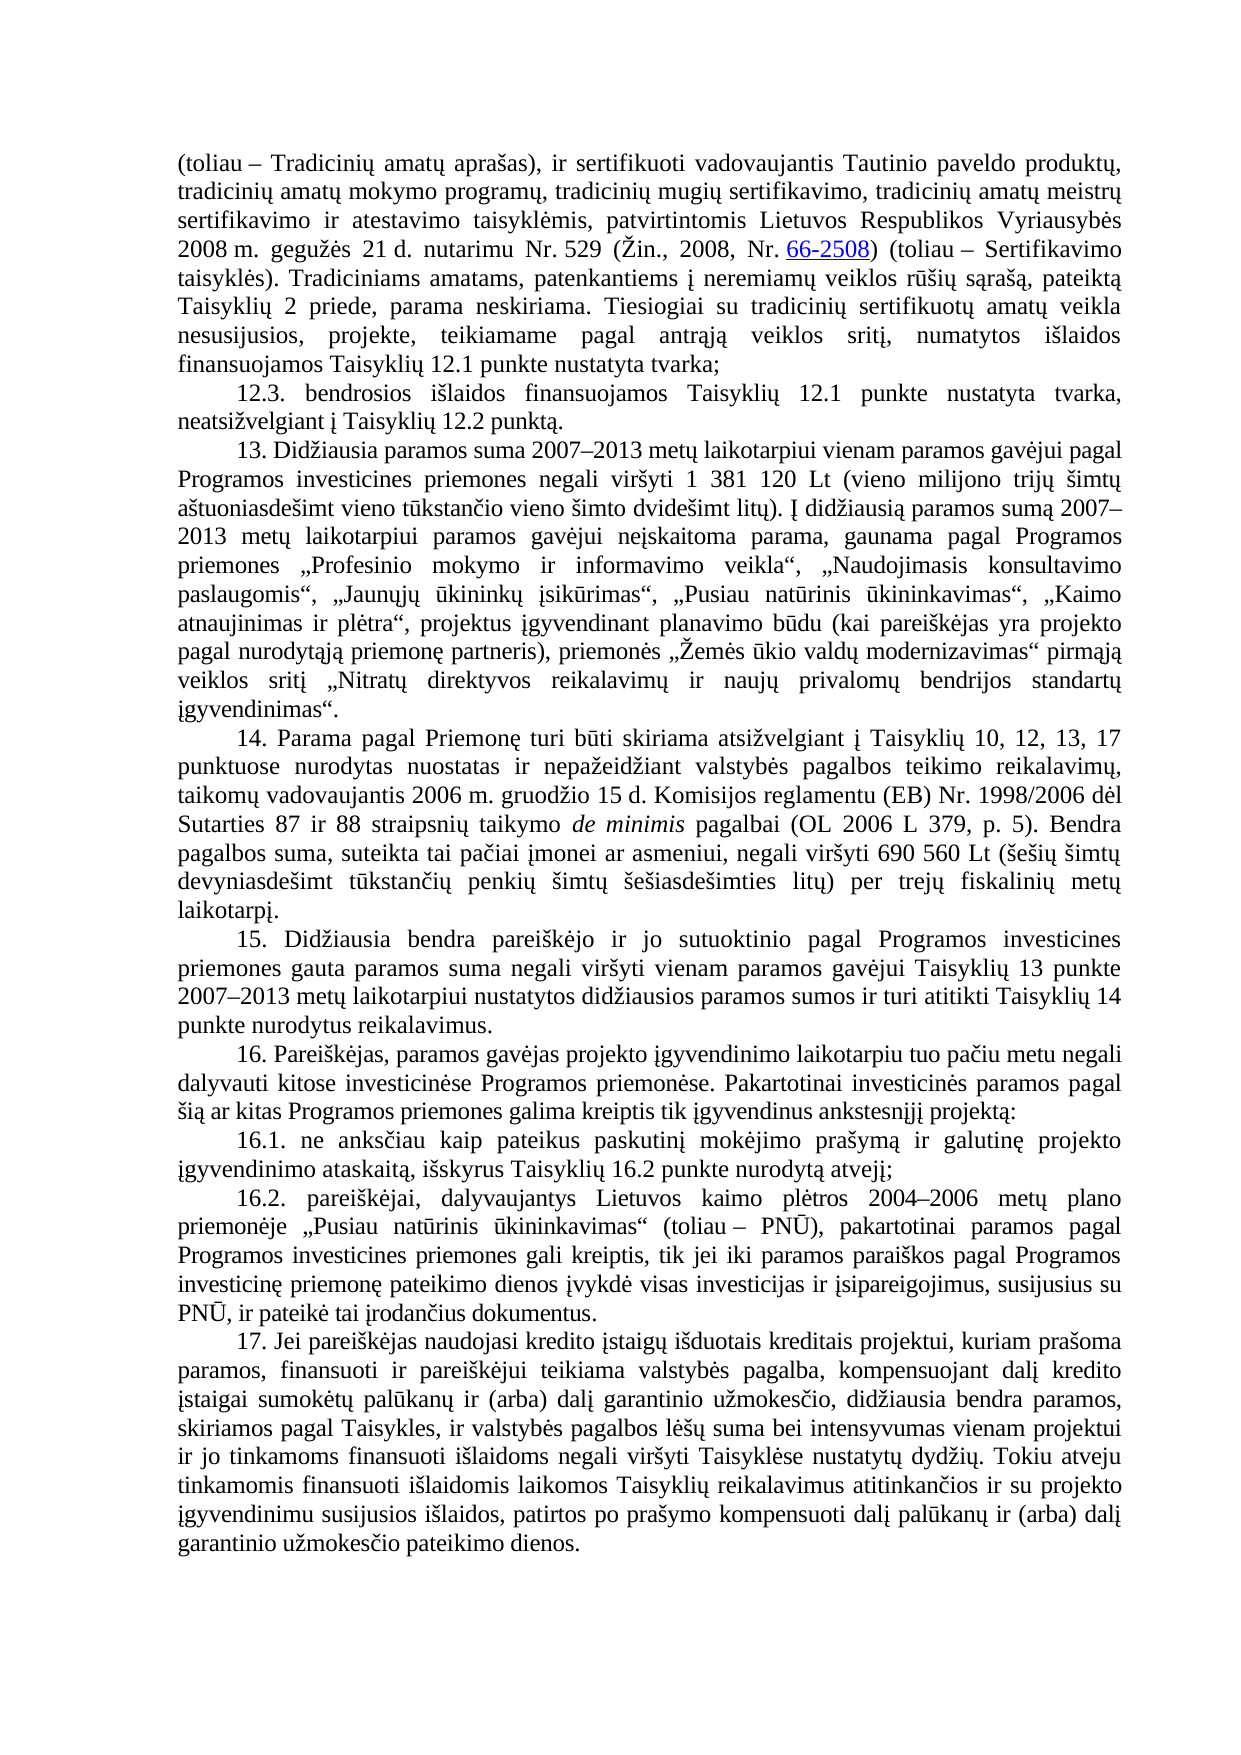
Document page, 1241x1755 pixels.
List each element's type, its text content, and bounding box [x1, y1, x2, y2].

text 16.1. ne anksčiau kaip pateikus paskutinį mokėjimo prašymą ir galutinę projekto įgyvendinimo ataskaitą, išskyrus Taisyklių 16.2 punkte nurodytą atvejį; [177, 1125, 1122, 1183]
text 16. Pareiškėjas, paramos gavėjas projekto įgyvendinimo laikotarpiu tuo pačiu metu negali dalyvauti kitose investicinėse Programos priemonėse. Pakartotinai investicinės paramos pagal šią ar kitas Programos priemones galima kreiptis tik įgyvendinus ankstesnįjį projektą: [177, 1039, 1122, 1125]
text 12.3. bendrosios išlaidos finansuojamos Taisyklių 12.1 punkte nustatyta tvarka, neatsižvelgiant į Taisyklių 12.2 punktą. [177, 378, 1122, 435]
text (toliau – Tradicinių amatų aprašas), ir sertifikuoti vadovaujantis Tautinio paveldo produktų, tradicinių amatų mokymo programų, tradicinių mugių sertifikavimo, tradicinių amatų meistrų sertifikavimo ir atestavimo taisyklėmis, patvirtintomis Lietuvos Respublikos Vyriausybės 2008 m. gegužės 21 d. nutarimu Nr. 529 (Žin., 2008, Nr. 66-2508) (toliau – Sertifikavimo taisyklės). Tradiciniams amatams, patenkantiems į neremiamų veiklos rūšių sąrašą, pateiktą Taisyklių 2 priede, parama neskiriama. Tiesiogiai su tradicinių sertifikuotų amatų veikla nesusijusios, projekte, teikiamame pagal antrąją veiklos sritį, numatytos išlaidos finansuojamos Taisyklių 12.1 punkte nustatyta tvarka; [177, 148, 1122, 378]
text 14. Parama pagal Priemonę turi būti skiriama atsižvelgiant į Taisyklių 10, 12, 13, 17 punktuose nurodytas nuostatas ir nepažeidžiant valstybės pagalbos teikimo reikalavimų, taikomų vadovaujantis 2006 m. gruodžio 15 d. Komisijos reglamentu (EB) Nr. 1998/2006 dėl Sutarties 87 ir 88 straipsnių taikymo de minimis pagalbai (OL 2006 L 379, p. 5). Bendra pagalbos suma, suteikta tai pačiai įmonei ar asmeniui, negali viršyti 690 560 Lt (šešių šimtų devyniasdešimt tūkstančių penkių šimtų šešiasdešimties litų) per trejų fiskalinių metų laikotarpį. [177, 723, 1122, 924]
text 16.2. pareiškėjai, dalyvaujantys Lietuvos kaimo plėtros 2004–2006 metų plano priemonėje „Pusiau natūrinis ūkininkavimas“ (toliau – PNŪ), pakartotinai paramos pagal Programos investicines priemones gali kreiptis, tik jei iki paramos paraiškos pagal Programos investicinę priemonę pateikimo dienos įvykdė visas investicijas ir įsipareigojimus, susijusius su PNŪ, ir pateikė tai įrodančius dokumentus. [177, 1183, 1122, 1326]
text 17. Jei pareiškėjas naudojasi kredito įstaigų išduotais kreditais projektui, kuriam prašoma paramos, finansuoti ir pareiškėjui teikiama valstybės pagalba, kompensuojant dalį kredito įstaigai sumokėtų palūkanų ir (arba) dalį garantinio užmokesčio, didžiausia bendra paramos, skiriamos pagal Taisykles, ir valstybės pagalbos lėšų suma bei intensyvumas vienam projektui ir jo tinkamoms finansuoti išlaidoms negali viršyti Taisyklėse nustatytų dydžių. Tokiu atveju tinkamomis finansuoti išlaidomis laikomos Taisyklių reikalavimus atitinkančios ir su projekto įgyvendinimu susijusios išlaidos, patirtos po prašymo kompensuoti dalį palūkanų ir (arba) dalį garantinio užmokesčio pateikimo dienos. [177, 1326, 1122, 1556]
text 15. Didžiausia bendra pareiškėjo ir jo sutuoktinio pagal Programos investicines priemones gauta paramos suma negali viršyti vienam paramos gavėjui Taisyklių 13 punkte 2007–2013 metų laikotarpiui nustatytos didžiausios paramos sumos ir turi atitikti Taisyklių 14 punkte nurodytus reikalavimus. [177, 924, 1122, 1039]
text 13. Didžiausia paramos suma 2007–2013 metų laikotarpiui vienam paramos gavėjui pagal Programos investicines priemones negali viršyti 1 381 120 Lt (vieno milijono trijų šimtų aštuoniasdešimt vieno tūkstančio vieno šimto dvidešimt litų). Į didžiausią paramos sumą 2007–2013 metų laikotarpiui paramos gavėjui neįskaitoma parama, gaunama pagal Programos priemones „Profesinio mokymo ir informavimo veikla“, „Naudojimasis konsultavimo paslaugomis“, „Jaunųjų ūkininkų įsikūrimas“, „Pusiau natūrinis ūkininkavimas“, „Kaimo atnaujinimas ir plėtra“, projektus įgyvendinant planavimo būdu (kai pareiškėjas yra projekto pagal nurodytąją priemonę partneris), priemonės „Žemės ūkio valdų modernizavimas“ pirmąją veiklos sritį „Nitratų direktyvos reikalavimų ir naujų privalomų bendrijos standartų įgyvendinimas“. [177, 435, 1122, 723]
